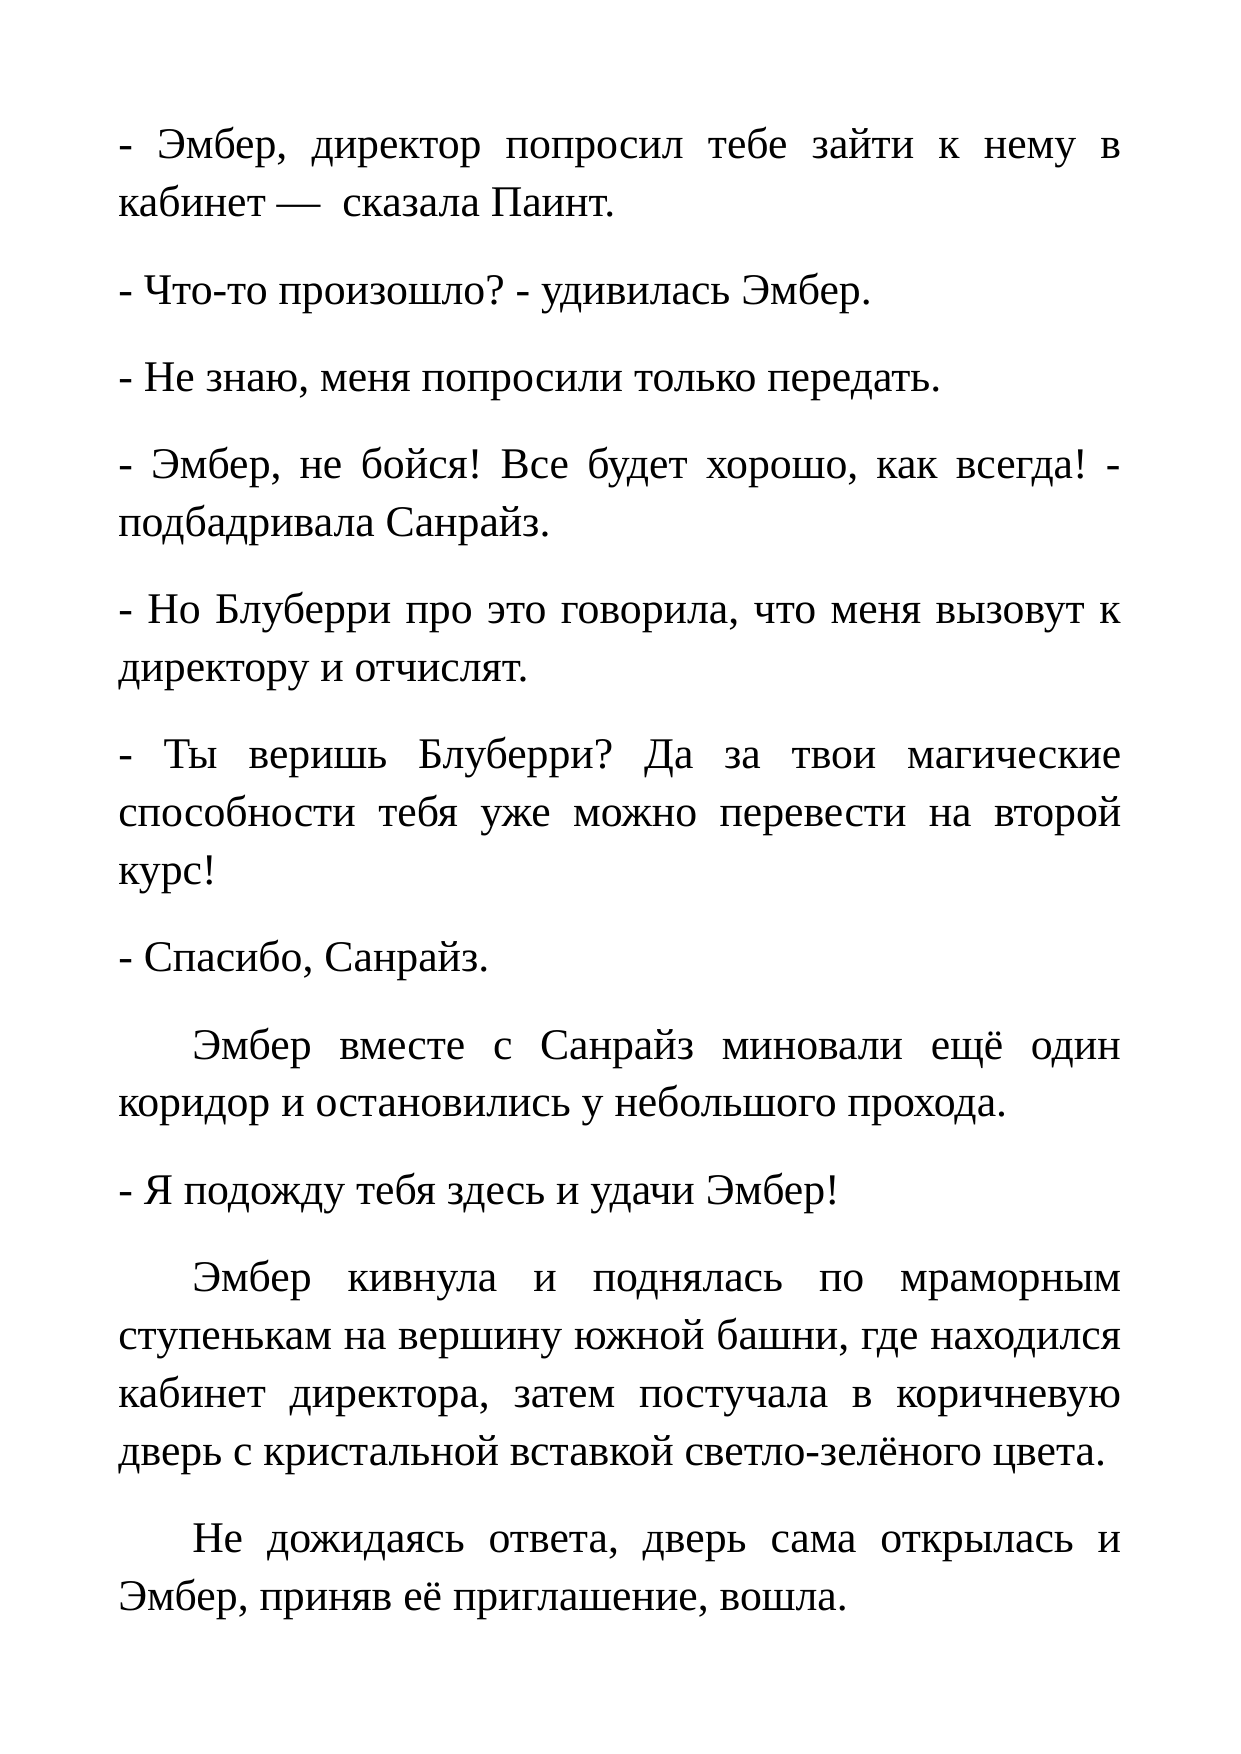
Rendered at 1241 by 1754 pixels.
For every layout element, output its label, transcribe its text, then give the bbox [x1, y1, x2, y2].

text - Но Блуберри про это говорила, что меня вызовут к директору и отчислят. [118, 583, 1122, 691]
text - Спасибо, Санрайз. [118, 931, 1122, 981]
text Не дожидаясь ответа, дверь сама открылась и Эмбер, приняв её приглашение, вошла. [118, 1511, 1122, 1619]
text - Не знаю, меня попросили только передать. [118, 351, 1122, 401]
text - Что-то произошло? - удивилась Эмбер. [118, 263, 1122, 313]
text - Ты веришь Блуберри? Да за твои магические способности тебя уже можно перевести на второй курс! [118, 728, 1122, 894]
text - Эмбер, директор попросил тебе зайти к нему в кабинет — сказала Паинт. [118, 118, 1122, 226]
text Эмбер вместе с Санрайз миновали ещё один коридор и остановились у небольшого прохода. [118, 1018, 1122, 1126]
text Эмбер кивнула и поднялась по мраморным ступенькам на вершину южной башни, где находился кабинет директора, затем постучала в коричневую дверь с кристальной вставкой светло-зелёного цвета. [118, 1251, 1122, 1474]
text - Эмбер, не бойся! Все будет хорошо, как всегда! - подбадривала Санрайз. [118, 438, 1122, 546]
text - Я подожду тебя здесь и удачи Эмбер! [118, 1163, 1122, 1214]
